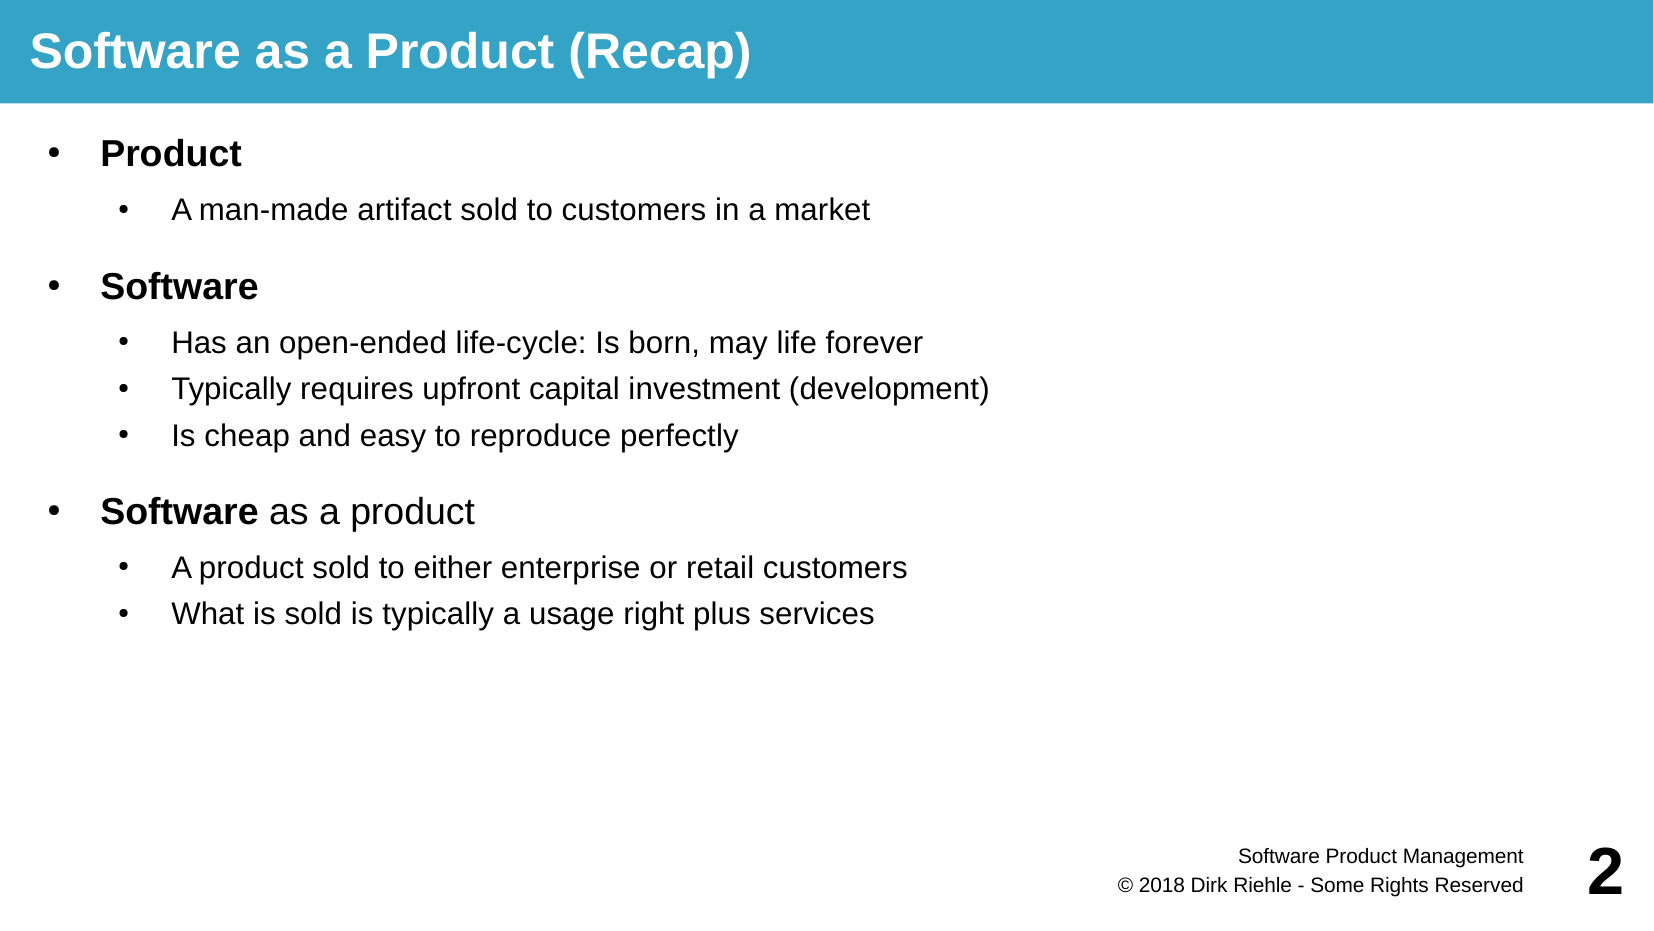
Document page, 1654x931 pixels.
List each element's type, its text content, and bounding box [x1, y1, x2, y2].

title Software as a Product (Recap) [0, 0, 1654, 104]
list Product A man-made artifact sold to customers in a market Software Has an open-ended life-cycle: Is born, may life forever Typically requires upfront capital investment (development) Is cheap and easy to reproduce perfectly Software as a product A product sold to either enterprise or retail customers What is sold is typically a usage right plus services [29, 132, 1625, 813]
